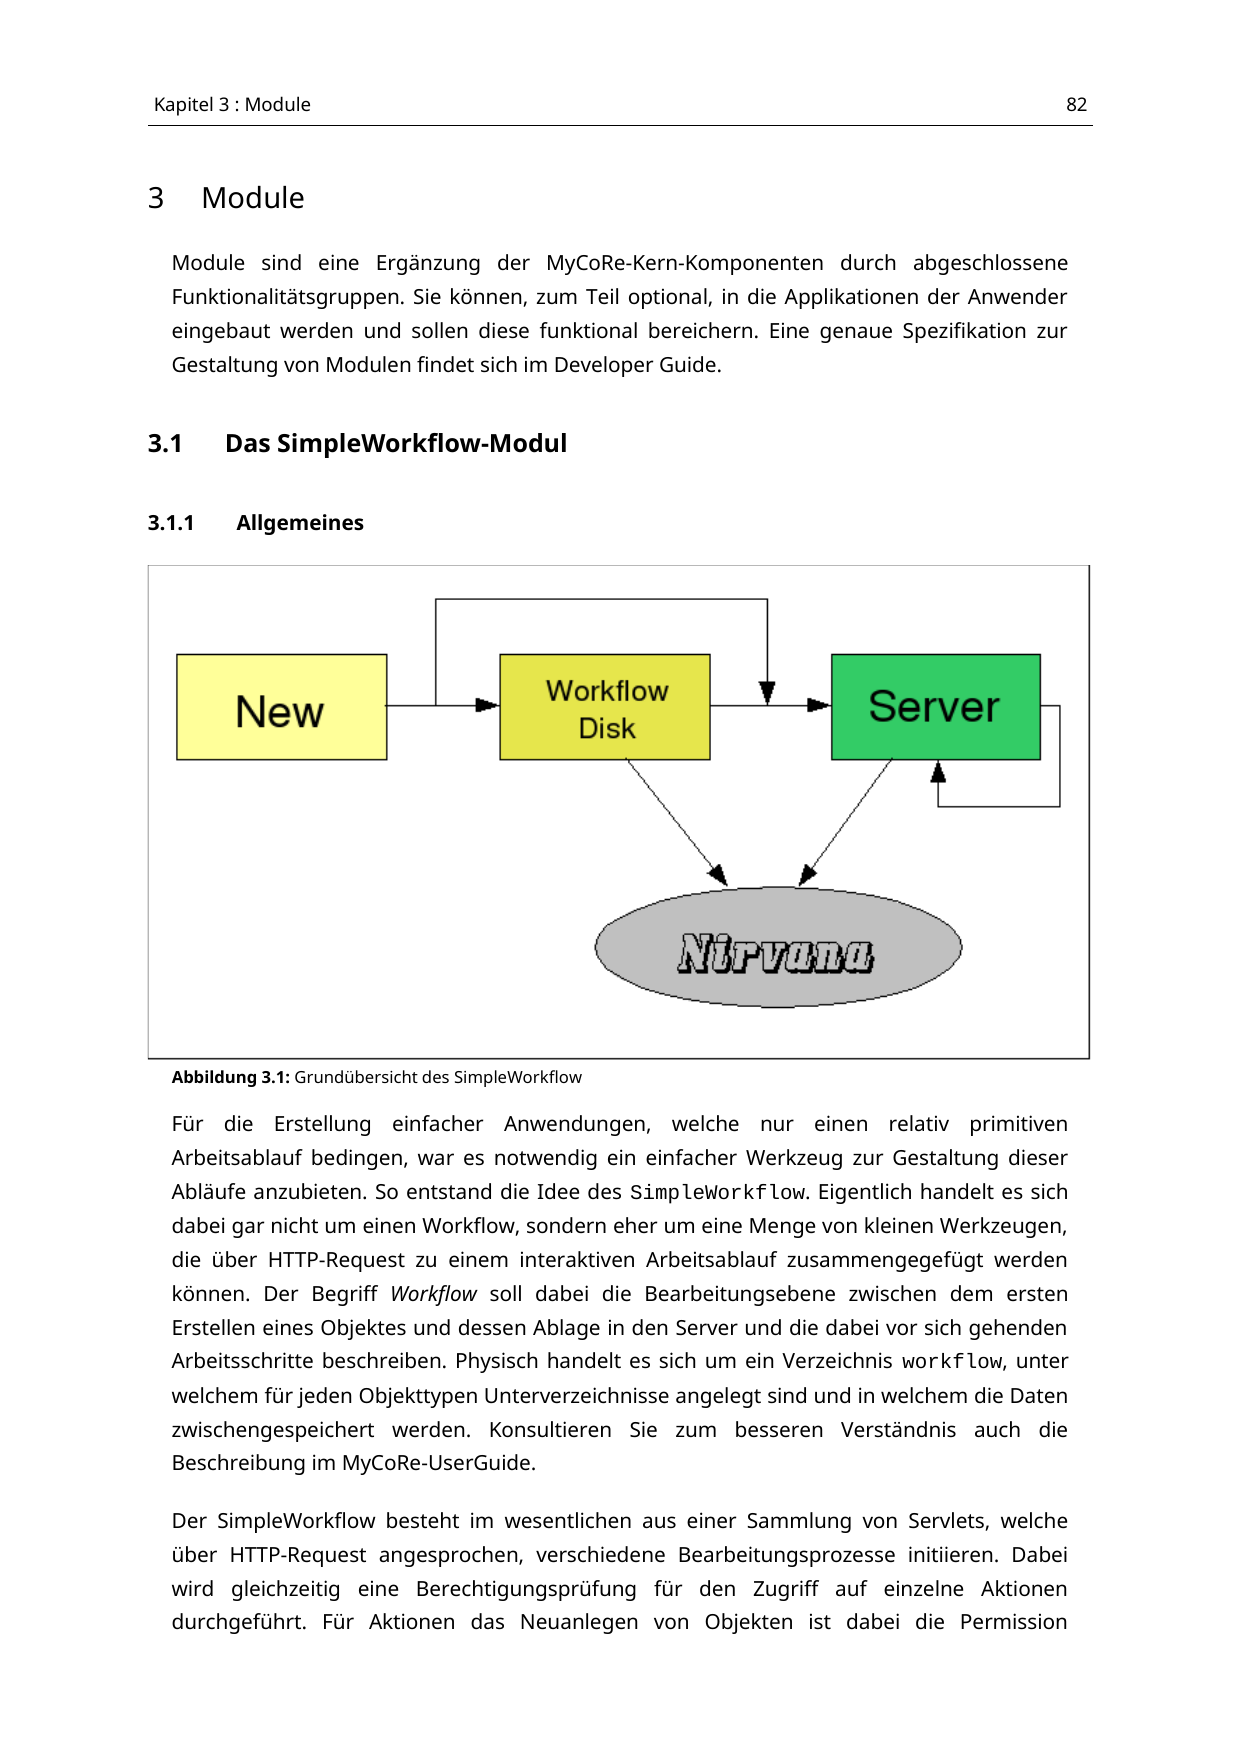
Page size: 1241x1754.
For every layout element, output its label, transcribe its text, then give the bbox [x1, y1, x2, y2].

subtitle Allgemeines [148, 508, 1092, 536]
subtitle Das SimpleWorkflow-Modul [148, 426, 1092, 460]
subtitle Module [148, 177, 1092, 217]
text Der SimpleWorkflow besteht im wesentlichen aus einer Sammlung von Servlets, welche über HTTP-Request angesprochen, verschiedene Bearbeitungsprozesse initiieren. Dabei wird gleichzeitig eine Berechtigungsprüfung für den Zugriff auf einzelne Aktionen durchgeführt. Für Aktionen das Neuanlegen von Objekten ist dabei die Permission [171, 1506, 1069, 1636]
text Abbildung 3.1: Grundübersicht des SimpleWorkflow [172, 1061, 1069, 1088]
picture [147, 565, 1093, 1061]
text Für die Erstellung einfacher Anwendungen, welche nur einen relativ primitiven Arbeitsablauf bedingen, war es notwendig ein einfacher Werkzeug zur Gestaltung dieser Abläufe anzubieten. So entstand die Idee des SimpleWorkflow. Eigentlich handelt es sich dabei gar nicht um einen Workflow, sondern eher um eine Menge von kleinen Werkzeugen, die über HTTP-Request zu einem interaktiven Arbeitsablauf zusammengegefügt werden können. Der Begriff Workflow soll dabei die Bearbeitungsebene zwischen dem ersten Erstellen eines Objektes und dessen Ablage in den Server und die dabei vor sich gehenden Arbeitsschritte beschreiben. Physisch handelt es sich um ein Verzeichnis workflow, unter welchem für jeden Objekttypen Unterverzeichnisse angelegt sind und in welchem die Daten zwischengespeichert werden. Konsultieren Sie zum besseren Verständnis auch die Beschreibung im MyCoRe-UserGuide. [148, 1061, 1093, 1477]
text Module sind eine Ergänzung der MyCoRe-Kern-Komponenten durch abgeschlossene Funktionalitätsgruppen. Sie können, zum Teil optional, in die Applikationen der Anwender eingebaut werden und sollen diese funktional bereichern. Eine genaue Spezifikation zur Gestaltung von Modulen findet sich im Developer Guide. [171, 248, 1069, 378]
